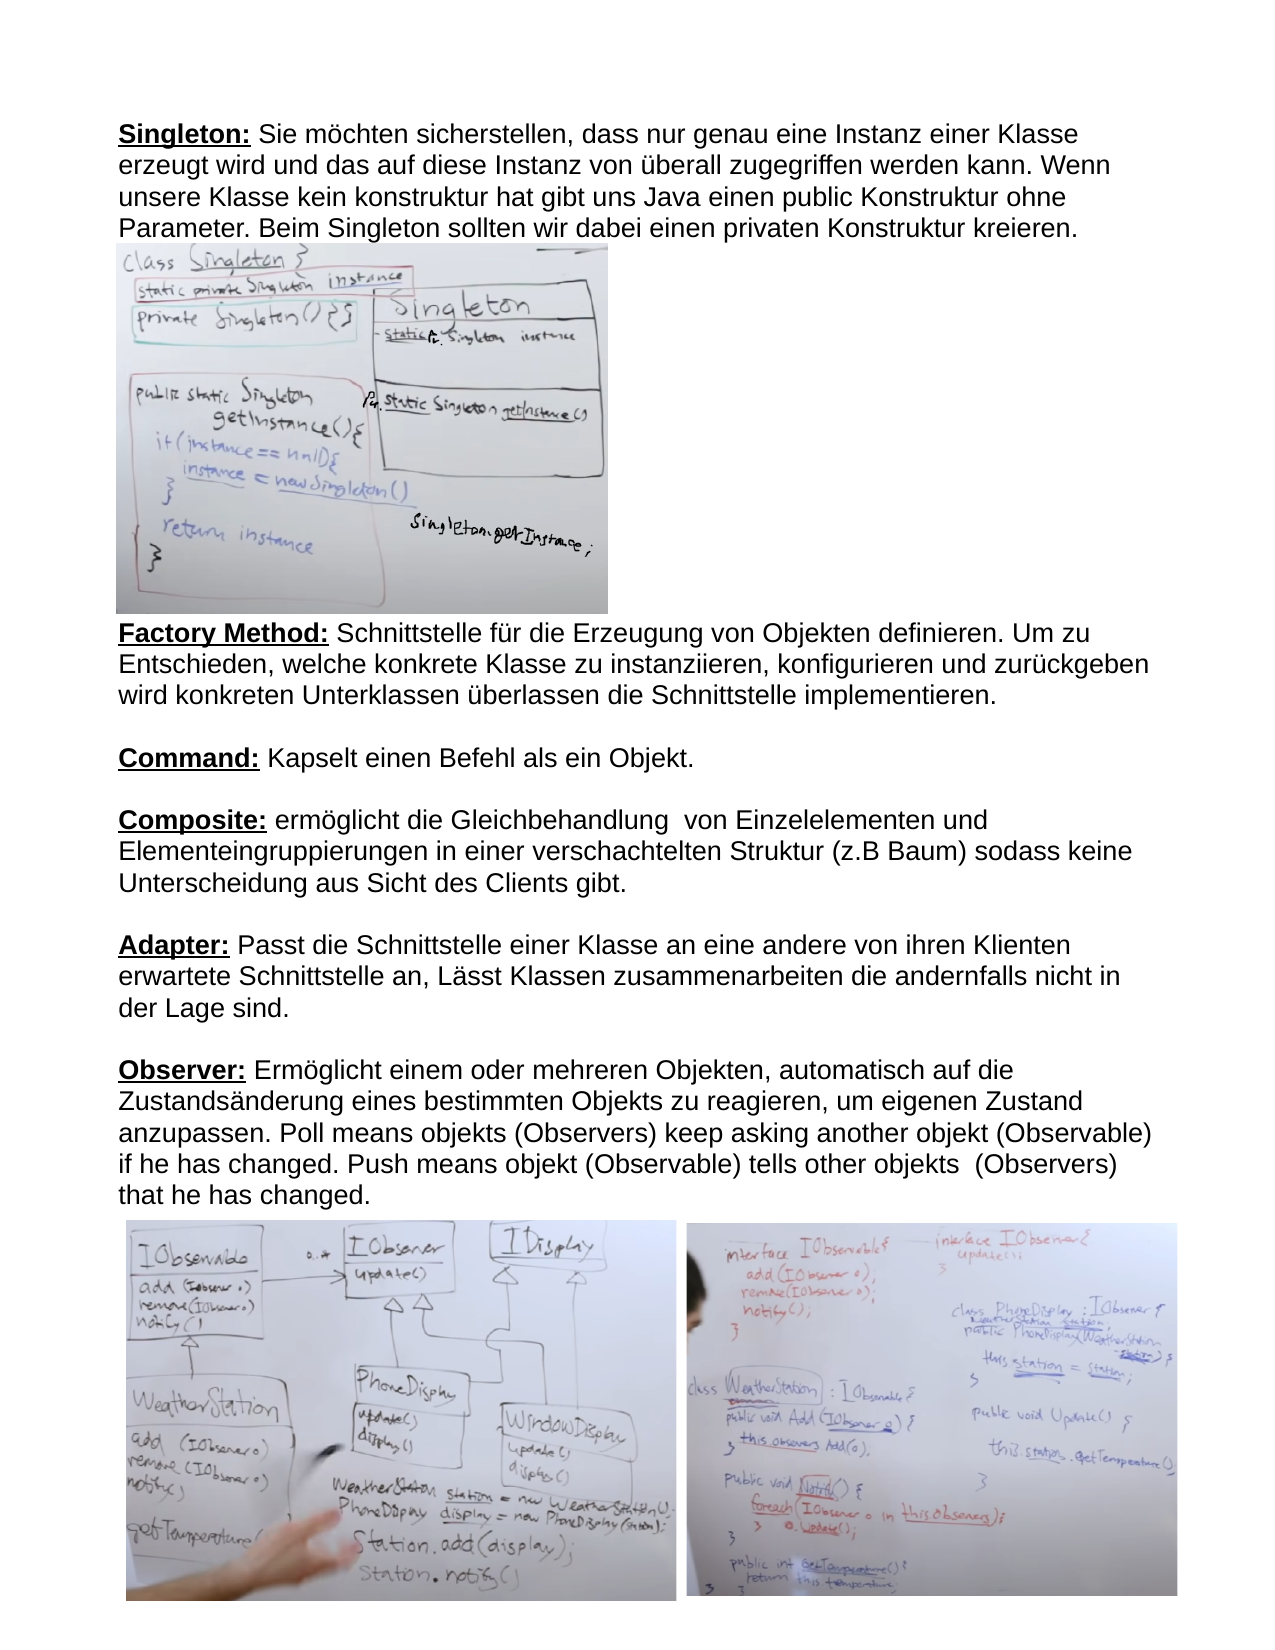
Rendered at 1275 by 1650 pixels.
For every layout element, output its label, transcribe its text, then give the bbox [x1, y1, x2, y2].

picture [126, 1220, 677, 1601]
text Command: Kapselt einen Befehl als ein Objekt. [118, 742, 1157, 773]
text Adapter: Passt die Schnittstelle einer Klasse an eine andere von ihren Klienten erwartete Schnittstelle an, Lässt Klassen zusammenarbeiten die andernfalls nicht in der Lage sind. Observer: Ermöglicht einem oder mehreren Objekten, automatisch auf die Zustandsänderung eines bestimmten Objekts zu reagieren, um eigenen Zustand anzupassen. Poll means objekts (Observers) keep asking another objekt (Observable) if he has changed. Push means objekt (Observable) tells other objekts (Observers) that he has changed. [118, 929, 1157, 1210]
picture [116, 243, 608, 614]
text Composite: ermöglicht die Gleichbehandlung von Einzelelementen und Elementeingruppierungen in einer verschachtelten Struktur (z.B Baum) sodass keine Unterscheidung aus Sicht des Clients gibt. [118, 804, 1157, 898]
text Factory Method: Schnittstelle für die Erzeugung von Objekten definieren. Um zu Entschieden, welche konkrete Klasse zu instanziieren, konfigurieren und zurückgeben wird konkreten Unterklassen überlassen die Schnittstelle implementieren. [118, 617, 1157, 711]
picture [686, 1223, 1178, 1596]
text Singleton: Sie möchten sicherstellen, dass nur genau eine Instanz einer Klasse erzeugt wird und das auf diese Instanz von überall zugegriffen werden kann. Wenn unsere Klasse kein konstruktur hat gibt uns Java einen public Konstruktur ohne Parameter. Beim Singleton sollten wir dabei einen privaten Konstruktur kreieren. [118, 118, 1157, 243]
